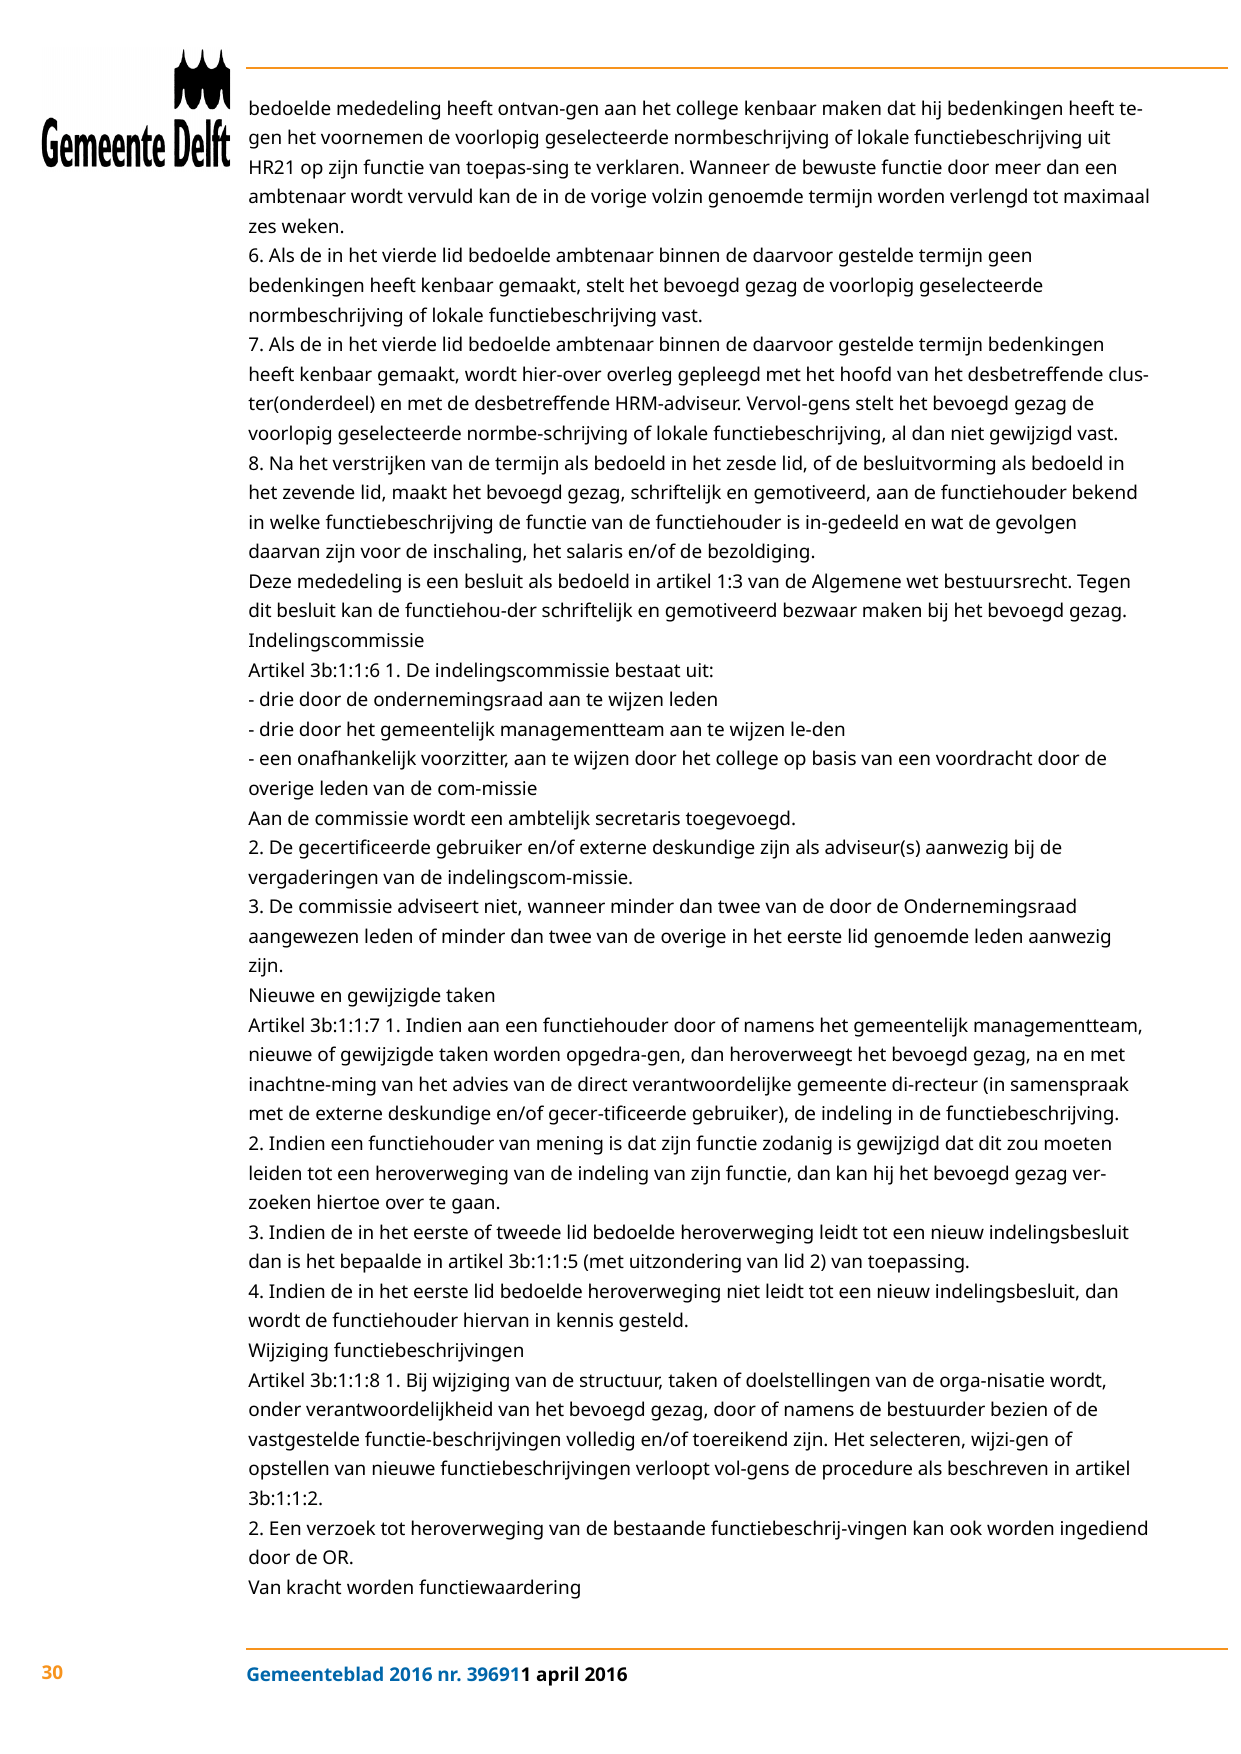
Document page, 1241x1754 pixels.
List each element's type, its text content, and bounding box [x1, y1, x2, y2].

text Artikel 3b:1:1:8 1. Bij wijziging van de structuur, taken of doelstellingen van de orga-nisatie wordt, onder verantwoordelijkheid van het bevoegd gezag, door of namens de bestuurder bezien of de vastgestelde functie-beschrijvingen volledig en/of toereikend zijn. Het selecteren, wijzi-gen of opstellen van nieuwe functiebeschrijvingen verloopt vol-gens de procedure als beschreven in artikel 3b:1:1:2. [248, 1367, 1152, 1511]
text 2. De gecertificeerde gebruiker en/of externe deskundige zijn als adviseur(s) aanwezig bij de vergaderingen van de indelingscom-missie. [248, 834, 1152, 890]
picture [41, 47, 231, 172]
text Deze mededeling is een besluit als bedoeld in artikel 1:3 van de Algemene wet bestuursrecht. Tegen dit besluit kan de functiehou-der schriftelijk en gemotiveerd bezwaar maken bij het bevoegd gezag. [248, 568, 1152, 623]
text 7. Als de in het vierde lid bedoelde ambtenaar binnen de daarvoor gestelde termijn bedenkingen heeft kenbaar gemaakt, wordt hier-over overleg gepleegd met het hoofd van het desbetreffende clus-ter(onderdeel) en met de desbetreffende HRM-adviseur. Vervol-gens stelt het bevoegd gezag de voorlopig geselecteerde normbe-schrijving of lokale functiebeschrijving, al dan niet gewijzigd vast. [248, 331, 1152, 446]
text 2. Een verzoek tot heroverweging van de bestaande functiebeschrij-vingen kan ook worden ingediend door de OR. [248, 1515, 1152, 1570]
text 6. Als de in het vierde lid bedoelde ambtenaar binnen de daarvoor gestelde termijn geen bedenkingen heeft kenbaar gemaakt, stelt het bevoegd gezag de voorlopig geselecteerde normbeschrijving of lokale functiebeschrijving vast. [248, 243, 1152, 328]
text - drie door de ondernemingsraad aan te wijzen leden [248, 686, 1152, 712]
text 4. Indien de in het eerste lid bedoelde heroverweging niet leidt tot een nieuw indelingsbesluit, dan wordt de functiehouder hiervan in kennis gesteld. [248, 1278, 1152, 1333]
text Wijziging functiebeschrijvingen [248, 1337, 1152, 1363]
text Artikel 3b:1:1:7 1. Indien aan een functiehouder door of namens het gemeentelijk managementteam, nieuwe of gewijzigde taken worden opgedra-gen, dan heroverweegt het bevoegd gezag, na en met inachtne-ming van het advies van de direct verantwoordelijke gemeente di-recteur (in samenspraak met de externe deskundige en/of gecer-tificeerde gebruiker), de indeling in de functiebeschrijving. [248, 1012, 1152, 1126]
text Indelingscommissie [248, 627, 1152, 653]
text Artikel 3b:1:1:6 1. De indelingscommissie bestaat uit: [248, 657, 1152, 683]
text bedoelde mededeling heeft ontvan-gen aan het college kenbaar maken dat hij bedenkingen heeft te-gen het voornemen de voorlopig geselecteerde normbeschrijving of lokale functiebeschrijving uit HR21 op zijn functie van toepas-sing te verklaren. Wanneer de bewuste functie door meer dan een ambtenaar wordt vervuld kan de in de vorige volzin genoemde termijn worden verlengd tot maximaal zes weken. [248, 95, 1152, 239]
text Nieuwe en gewijzigde taken [248, 982, 1152, 1008]
text 3. Indien de in het eerste of tweede lid bedoelde heroverweging leidt tot een nieuw indelingsbesluit dan is het bepaalde in artikel 3b:1:1:5 (met uitzondering van lid 2) van toepassing. [248, 1219, 1152, 1274]
text 2. Indien een functiehouder van mening is dat zijn functie zodanig is gewijzigd dat dit zou moeten leiden tot een heroverweging van de indeling van zijn functie, dan kan hij het bevoegd gezag ver-zoeken hiertoe over te gaan. [248, 1130, 1152, 1215]
text - een onafhankelijk voorzitter, aan te wijzen door het college op basis van een voordracht door de overige leden van de com-missie [248, 746, 1152, 801]
text 8. Na het verstrijken van de termijn als bedoeld in het zesde lid, of de besluitvorming als bedoeld in het zevende lid, maakt het bevoegd gezag, schriftelijk en gemotiveerd, aan de functiehouder bekend in welke functiebeschrijving de functie van de functiehouder is in-gedeeld en wat de gevolgen daarvan zijn voor de inschaling, het salaris en/of de bezoldiging. [248, 450, 1152, 564]
text Aan de commissie wordt een ambtelijk secretaris toegevoegd. [248, 805, 1152, 831]
text Van kracht worden functiewaardering [248, 1574, 1152, 1600]
text - drie door het gemeentelijk managementteam aan te wijzen le-den [248, 716, 1152, 742]
text 3. De commissie adviseert niet, wanneer minder dan twee van de door de Ondernemingsraad aangewezen leden of minder dan twee van de overige in het eerste lid genoemde leden aanwezig zijn. [248, 893, 1152, 978]
